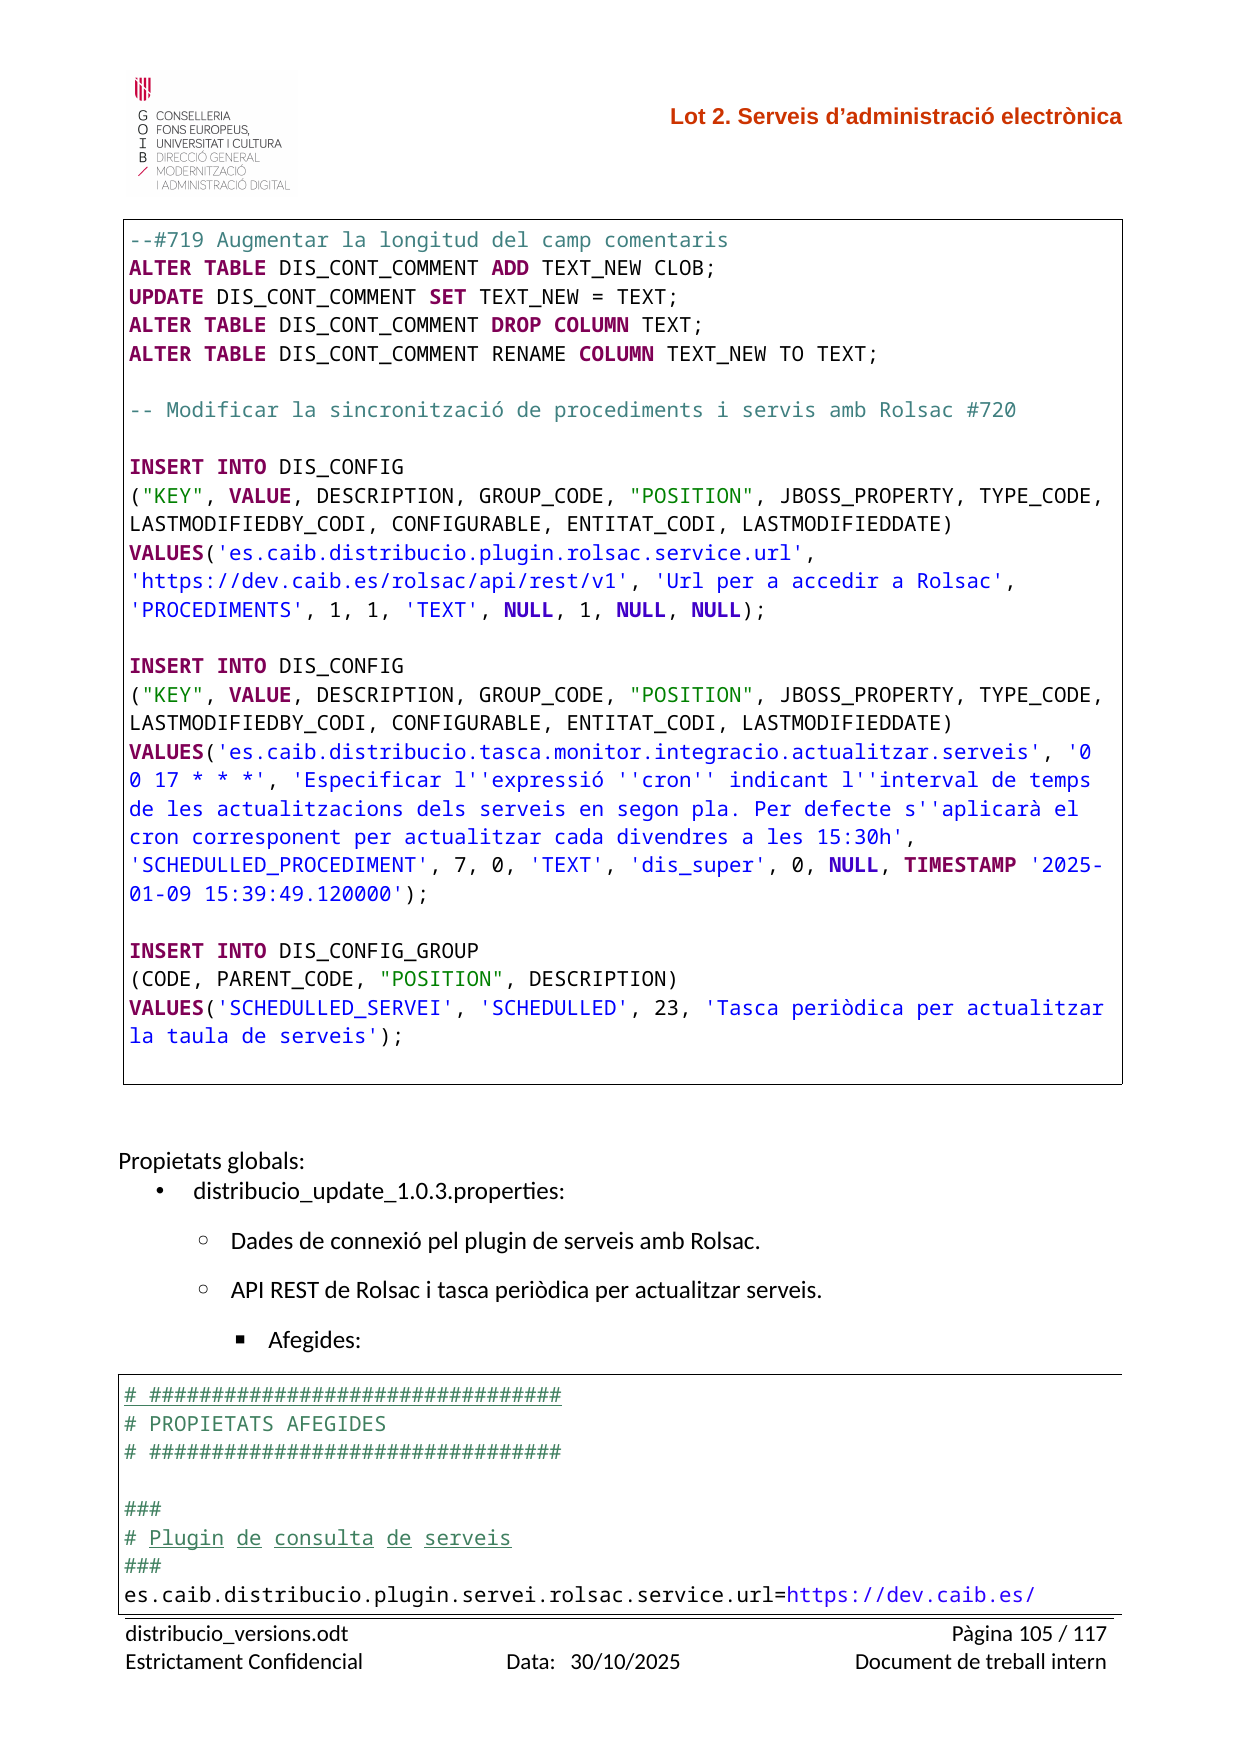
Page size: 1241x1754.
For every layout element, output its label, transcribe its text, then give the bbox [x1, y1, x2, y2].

list Dades de connexió pel plugin de serveis amb Rolsac. [193, 1225, 1122, 1256]
list Afegides: [231, 1324, 1122, 1355]
picture [126, 70, 299, 197]
list API REST de Rolsac i tasca periòdica per actualitzar serveis. [193, 1275, 1122, 1305]
table_header # ################################# # PROPIETATS AFEGIDES # ################################# ### # Plugin de consulta de serveis ### es.caib.distribucio.plugin.servei.rolsac.service.url=https://dev.caib.es/ [119, 1375, 1122, 1614]
text Propietats globals: [118, 1145, 1122, 1176]
table_header --#719 Augmentar la longitud del camp comentaris ALTER TABLE DIS_CONT_COMMENT ADD TEXT_NEW CLOB; UPDATE DIS_CONT_COMMENT SET TEXT_NEW = TEXT; ALTER TABLE DIS_CONT_COMMENT DROP COLUMN TEXT; ALTER TABLE DIS_CONT_COMMENT RENAME COLUMN TEXT_NEW TO TEXT; -- Modificar la sincronització de procediments i servis amb Rolsac #720 INSERT INTO DIS_CONFIG ("KEY", VALUE, DESCRIPTION, GROUP_CODE, "POSITION", JBOSS_PROPERTY, TYPE_CODE, LASTMODIFIEDBY_CODI, CONFIGURABLE, ENTITAT_CODI, LASTMODIFIEDDATE) VALUES('es.caib.distribucio.plugin.rolsac.service.url', 'https://dev.caib.es/rolsac/api/rest/v1', 'Url per a accedir a Rolsac', 'PROCEDIMENTS', 1, 1, 'TEXT', NULL, 1, NULL, NULL); INSERT INTO DIS_CONFIG ("KEY", VALUE, DESCRIPTION, GROUP_CODE, "POSITION", JBOSS_PROPERTY, TYPE_CODE, LASTMODIFIEDBY_CODI, CONFIGURABLE, ENTITAT_CODI, LASTMODIFIEDDATE) VALUES('es.caib.distribucio.tasca.monitor.integracio.actualitzar.serveis', '0 0 17 * * *', 'Especificar l''expressió ''cron'' indicant l''interval de temps de les actualitzacions dels serveis en segon pla. Per defecte s''aplicarà el cron corresponent per actualitzar cada divendres a les 15:30h', 'SCHEDULLED_PROCEDIMENT', 7, 0, 'TEXT', 'dis_super', 0, NULL, TIMESTAMP '2025-01-09 15:39:49.120000'); INSERT INTO DIS_CONFIG_GROUP (CODE, PARENT_CODE, "POSITION", DESCRIPTION) VALUES('SCHEDULLED_SERVEI', 'SCHEDULLED', 23, 'Tasca periòdica per actualitzar la taula de serveis'); [124, 220, 1122, 1084]
list distribucio_update_1.0.3.properties: [156, 1176, 1122, 1206]
